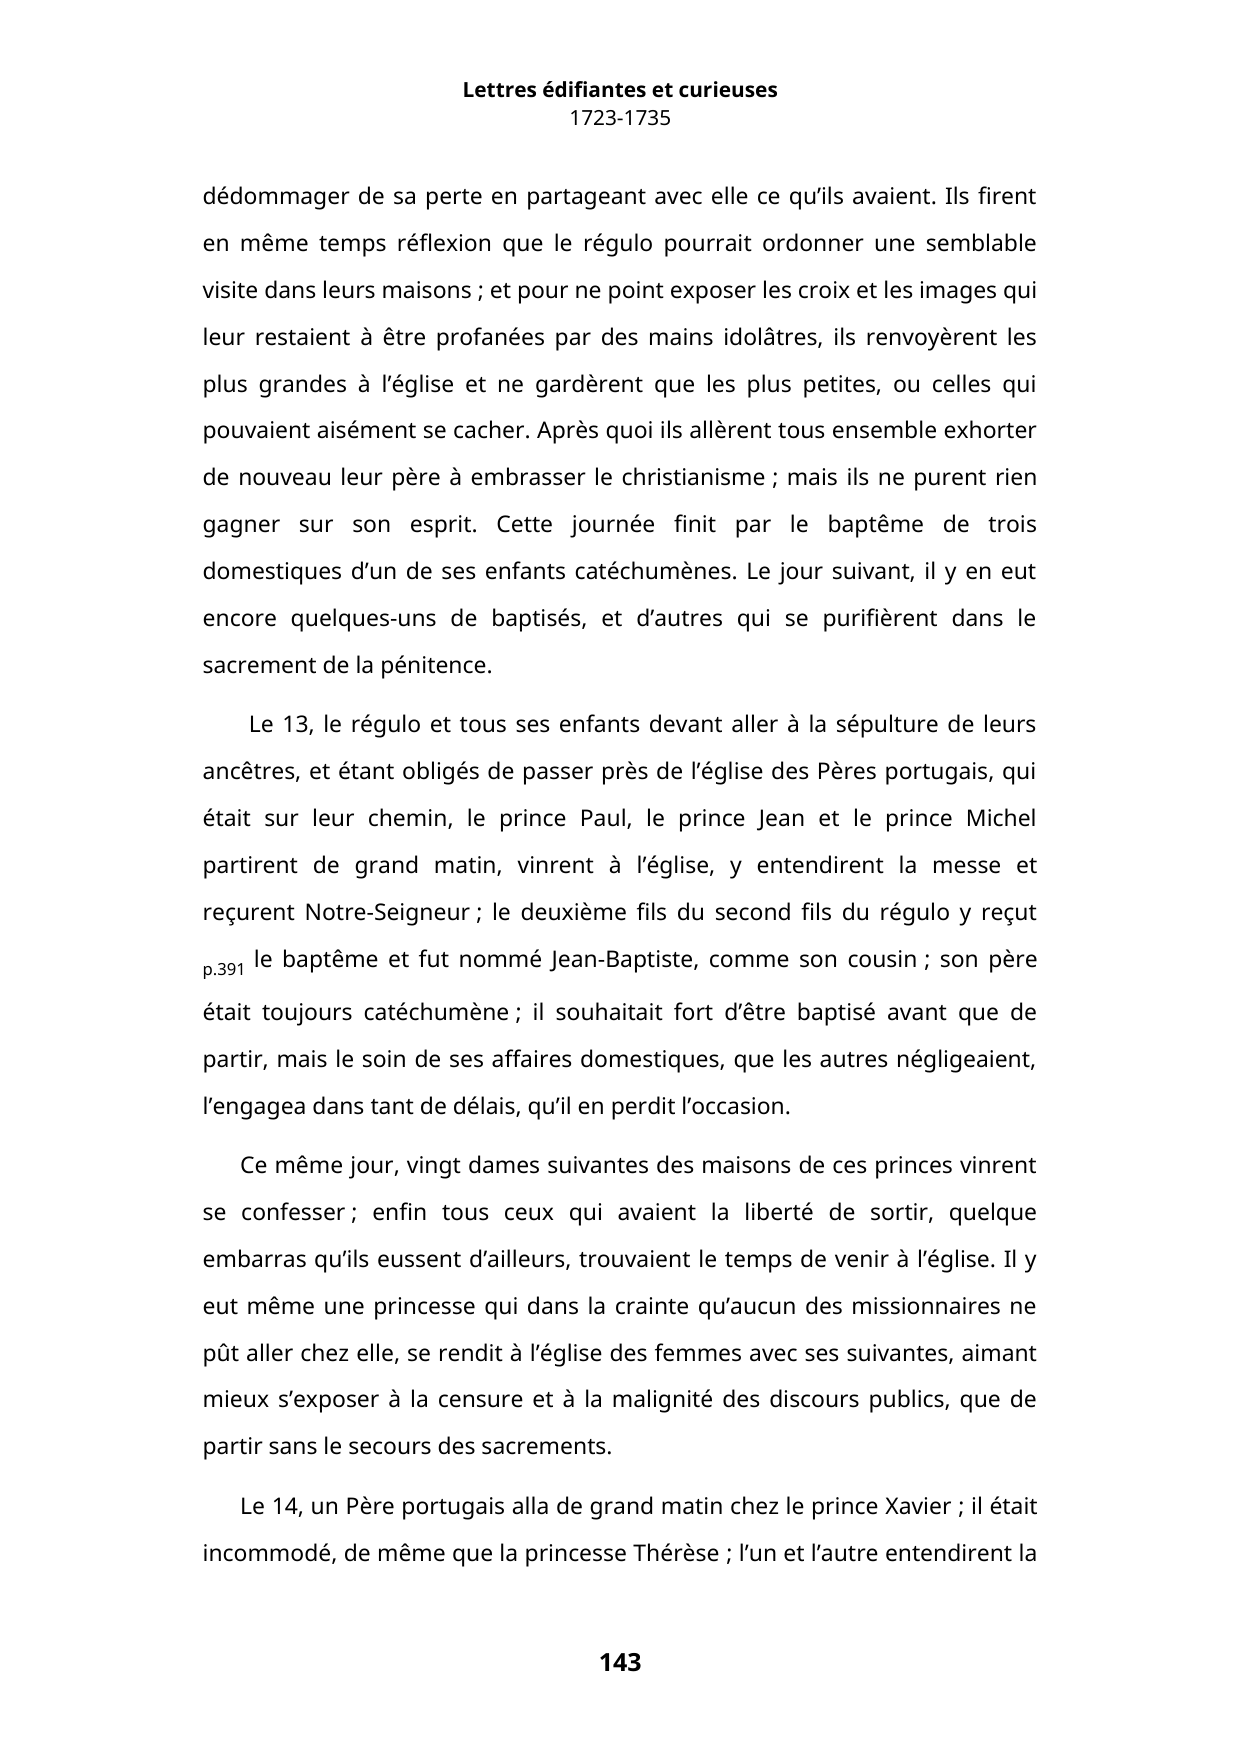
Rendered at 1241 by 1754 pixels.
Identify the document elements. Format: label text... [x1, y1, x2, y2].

text Ce même jour, vingt dames suivantes des maisons de ces princes vinrent se confesser ; enfin tous ceux qui avaient la liberté de sortir, quelque embarras qu’ils eussent d’ailleurs, trouvaient le temps de venir à l’église. Il y eut même une princesse qui dans la crainte qu’aucun des missionnaires ne pût aller chez elle, se rendit à l’église des femmes avec ses suivantes, aimant mieux s’exposer à la censure et à la malignité des discours publics, que de partir sans le secours des sacrements. [202, 1149, 1038, 1461]
text Le 13, le régulo et tous ses enfants devant aller à la sépulture de leurs ancêtres, et étant obligés de passer près de l’église des Pères portugais, qui était sur leur chemin, le prince Paul, le prince Jean et le prince Michel partirent de grand matin, vinrent à l’église, y entendirent la messe et reçurent Notre-Seigneur ; le deuxième fils du second fils du régulo y reçut p.391 le baptême et fut nommé Jean-Baptiste, comme son cousin ; son père était toujours catéchumène ; il souhaitait fort d’être baptisé avant que de partir, mais le soin de ses affaires domestiques, que les autres négligeaient, l’engagea dans tant de délais, qu’il en perdit l’occasion. [202, 708, 1038, 1121]
text Le 14, un Père portugais alla de grand matin chez le prince Xavier ; il était incommodé, de même que la princesse Thérèse ; l’un et l’autre entendirent la [202, 1489, 1038, 1568]
text dédommager de sa perte en partageant avec elle ce qu’ils avaient. Ils firent en même temps réflexion que le régulo pourrait ordonner une semblable visite dans leurs maisons ; et pour ne point exposer les croix et les images qui leur restaient à être profanées par des mains idolâtres, ils renvoyèrent les plus grandes à l’église et ne gardèrent que les plus petites, ou celles qui pouvaient aisément se cacher. Après quoi ils allèrent tous ensemble exhorter de nouveau leur père à embrasser le christianisme ; mais ils ne purent rien gagner sur son esprit. Cette journée finit par le baptême de trois domestiques d’un de ses enfants catéchumènes. Le jour suivant, il y en eut encore quelques-uns de baptisés, et d’autres qui se purifièrent dans le sacrement de la pénitence. [202, 180, 1038, 680]
